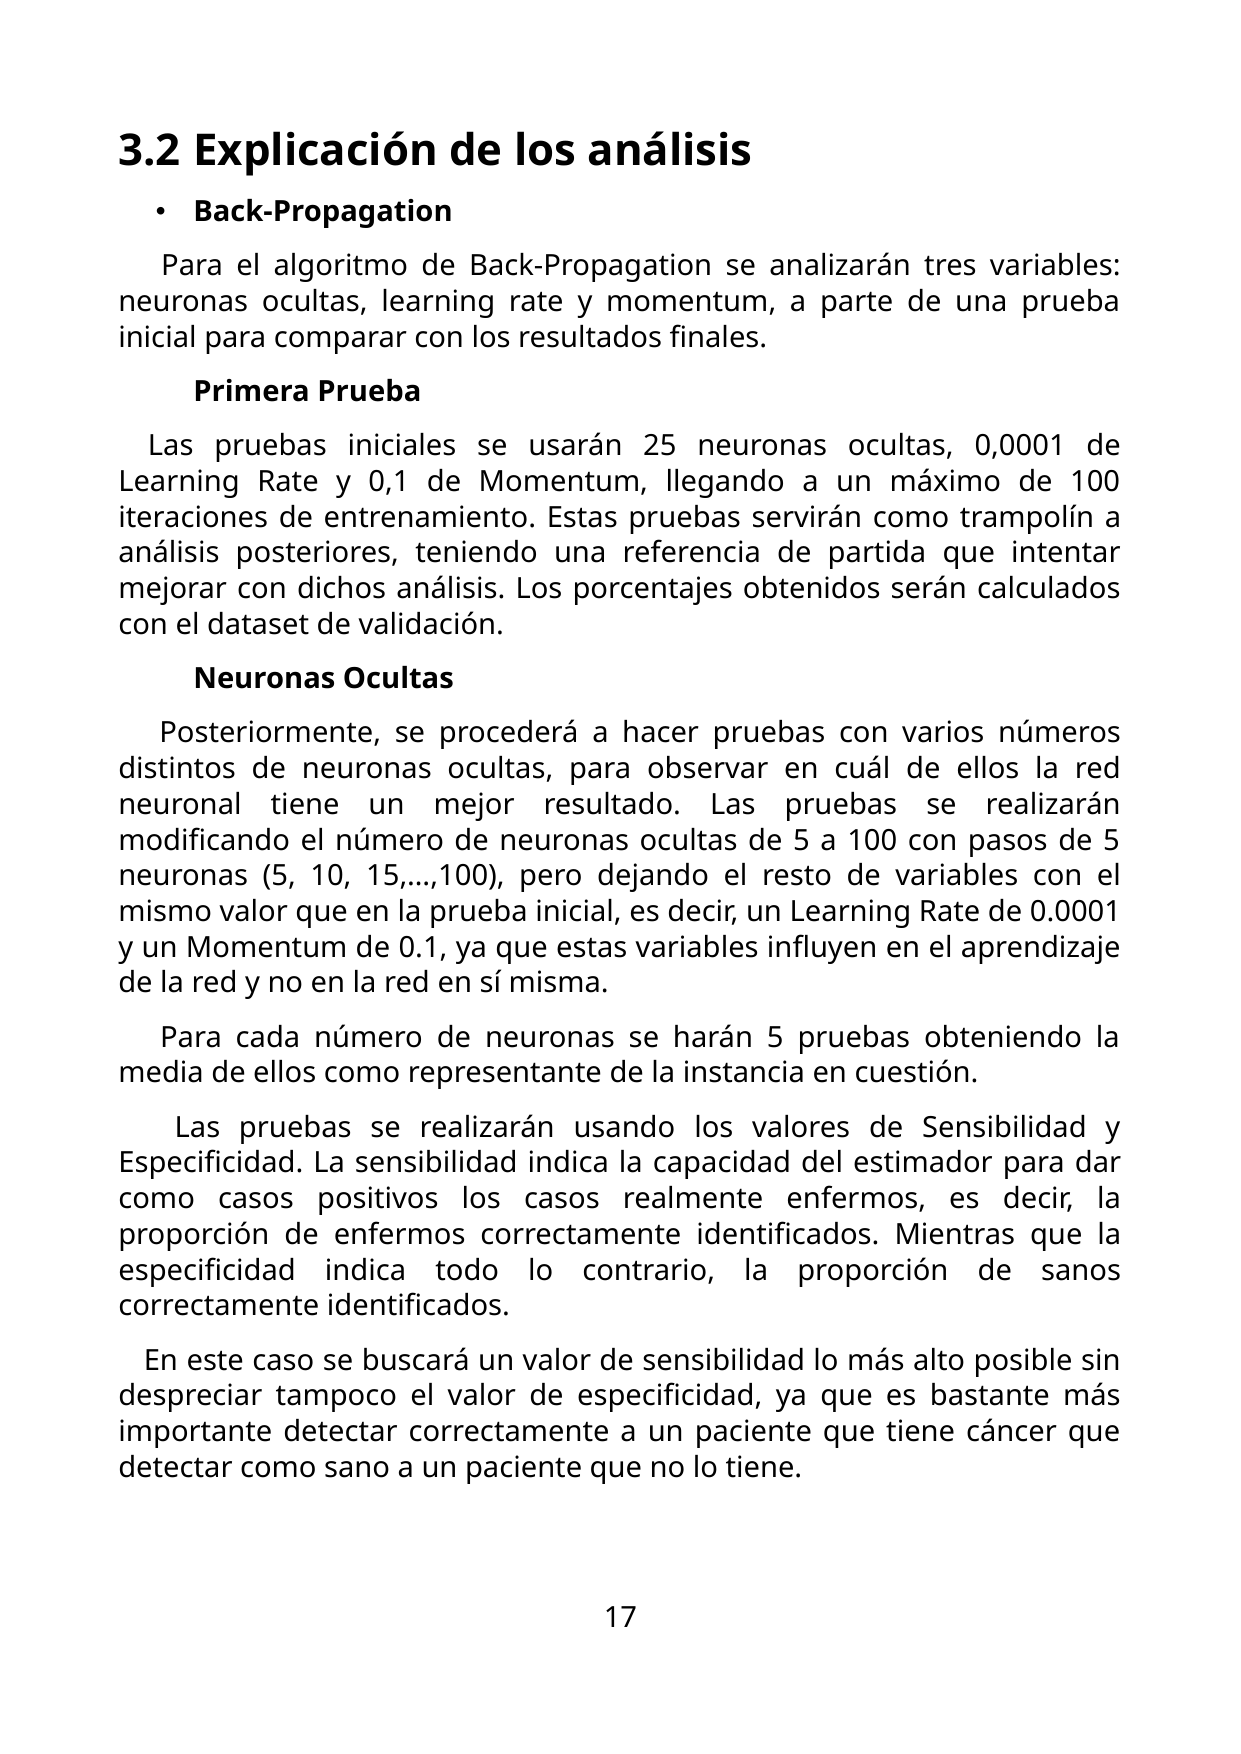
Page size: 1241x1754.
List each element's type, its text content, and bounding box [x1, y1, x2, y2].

list Para cada número de neuronas se harán 5 pruebas obteniendo la media de ellos como representante de la instancia en cuestión. [118, 1016, 1122, 1091]
text Neuronas Ocultas [118, 657, 1122, 697]
list Back-Propagation [156, 190, 1122, 230]
list Posteriormente, se procederá a hacer pruebas con varios números distintos de neuronas ocultas, para observar en cuál de ellos la red neuronal tiene un mejor resultado. Las pruebas se realizarán modificando el número de neuronas ocultas de 5 a 100 con pasos de 5 neuronas (5, 10, 15,…,100), pero dejando el resto de variables con el mismo valor que en la prueba inicial, es decir, un Learning Rate de 0.0001 y un Momentum de 0.1, ya que estas variables influyen en el aprendizaje de la red y no en la red en sí misma. [118, 712, 1122, 1001]
text En este caso se buscará un valor de sensibilidad lo más alto posible sin despreciar tampoco el valor de especificidad, ya que es bastante más importante detectar correctamente a un paciente que tiene cáncer que detectar como sano a un paciente que no lo tiene. [118, 1339, 1122, 1486]
text Para el algoritmo de Back-Propagation se analizarán tres variables: neuronas ocultas, learning rate y momentum, a parte de una prueba inicial para comparar con los resultados finales. [118, 244, 1122, 356]
subtitle Explicación de los análisis [118, 118, 1122, 178]
text Las pruebas iniciales se usarán 25 neuronas ocultas, 0,0001 de Learning Rate y 0,1 de Momentum, llegando a un máximo de 100 iteraciones de entrenamiento. Estas pruebas servirán como trampolín a análisis posteriores, teniendo una referencia de partida que intentar mejorar con dichos análisis. Los porcentajes obtenidos serán calculados con el dataset de validación. [118, 424, 1122, 643]
text Primera Prueba [118, 370, 1122, 410]
list Las pruebas se realizarán usando los valores de Sensibilidad y Especificidad. La sensibilidad indica la capacidad del estimador para dar como casos positivos los casos realmente enfermos, es decir, la proporción de enfermos correctamente identificados. Mientras que la especificidad indica todo lo contrario, la proporción de sanos correctamente identificados. [118, 1106, 1122, 1324]
